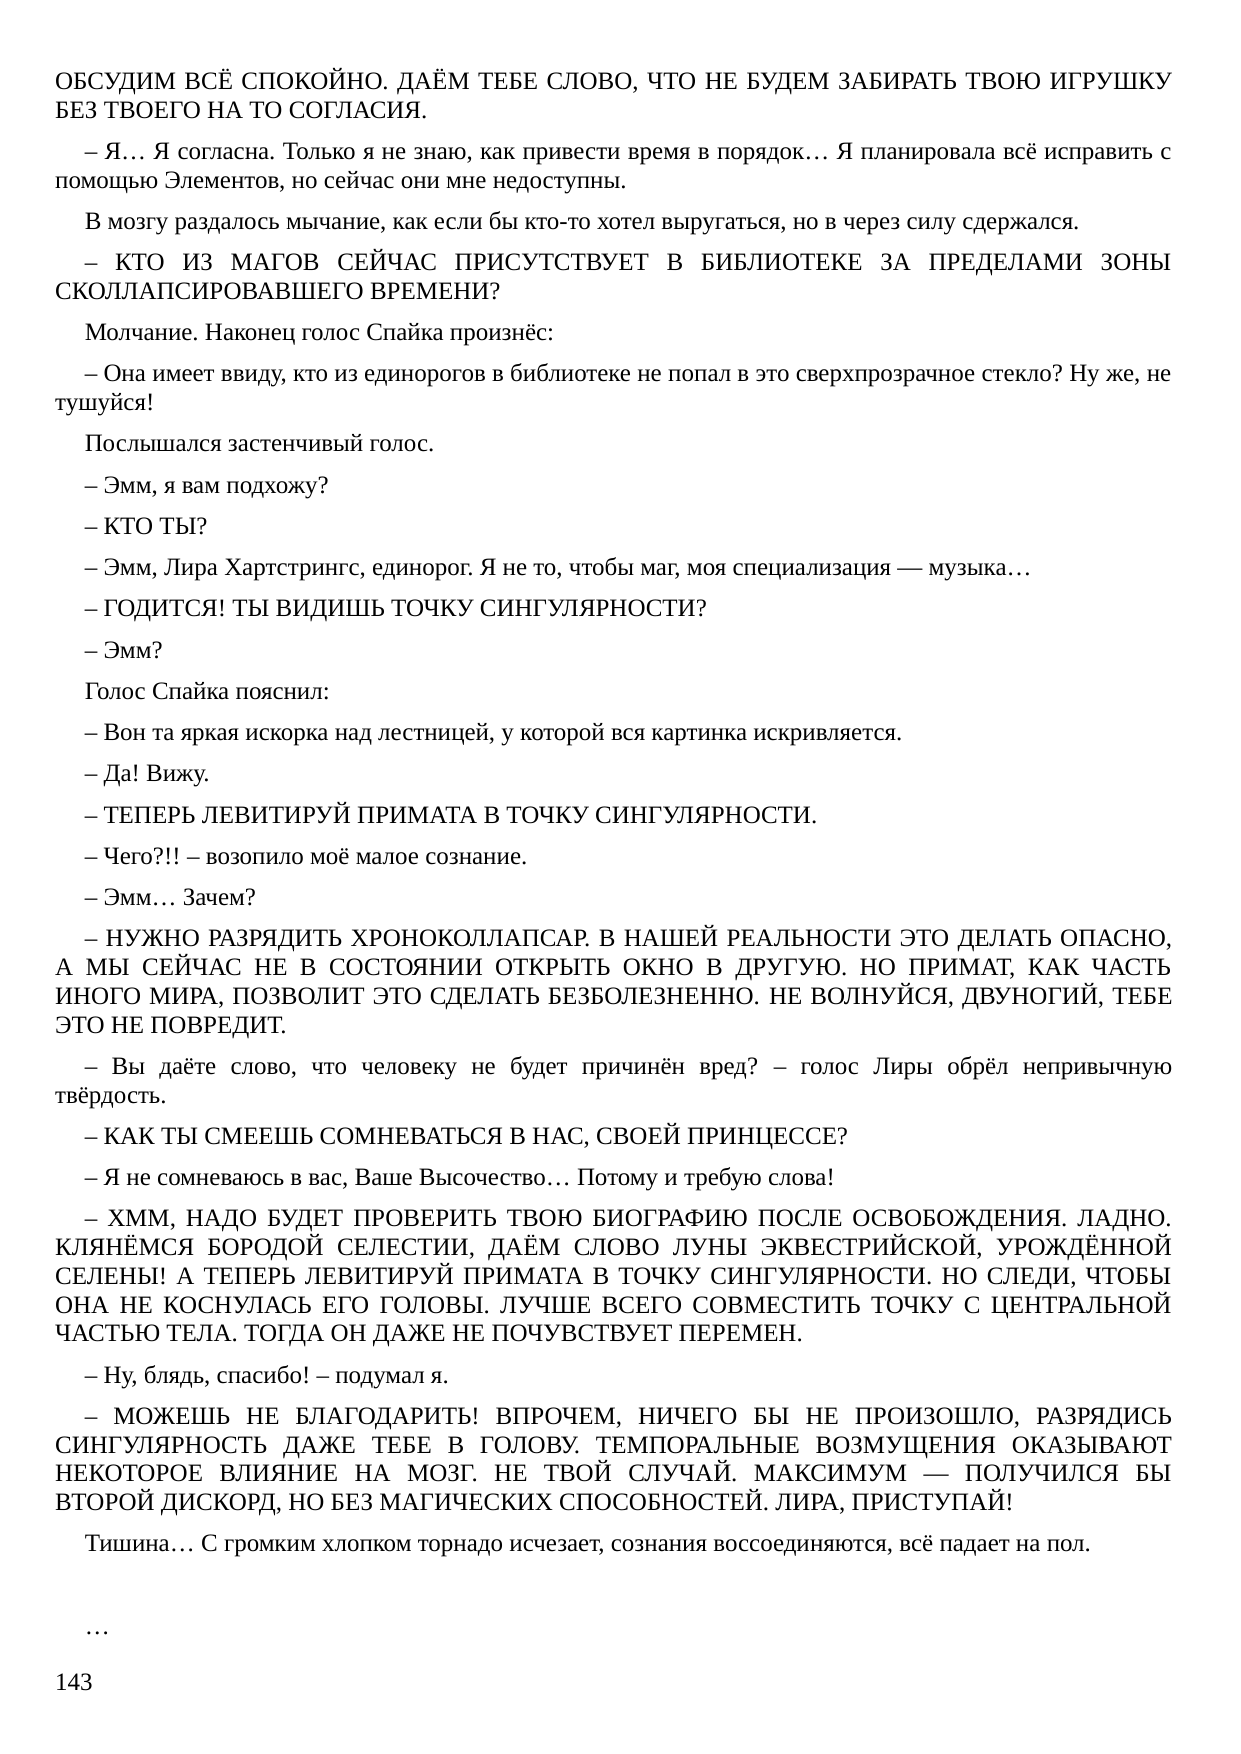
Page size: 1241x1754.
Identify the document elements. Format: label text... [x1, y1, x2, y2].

text – Эмм, Лира Хартстрингс, единорог. Я не то, чтобы маг, моя специализация — музыка… [55, 552, 1173, 581]
text – Эмм… Зачем? [55, 882, 1173, 911]
text – Чего?!! – возопило моё малое сознание. [55, 841, 1173, 870]
text – Я… Я согласна. Только я не знаю, как привести время в порядок… Я планировала всё исправить с помощью Элементов, но сейчас они мне недоступны. [55, 136, 1173, 193]
text – Ну, блядь, спасибо! – подумал я. [55, 1360, 1173, 1388]
text – Она имеет ввиду, кто из единорогов в библиотеке не попал в это сверхпрозрачное стекло? Ну же, не тушуйся! [55, 358, 1173, 416]
text – Эмм, я вам подхожу? [55, 470, 1173, 498]
text – КТО ИЗ МАГОВ СЕЙЧАС ПРИСУТСТВУЕТ В БИБЛИОТЕКЕ ЗА ПРЕДЕЛАМИ ЗОНЫ СКОЛЛАПСИРОВАВШЕГО ВРЕМЕНИ? [55, 247, 1173, 305]
text – Вон та яркая искорка над лестницей, у которой вся картинка искривляется. [55, 717, 1173, 746]
text Голос Спайка пояснил: [55, 676, 1173, 705]
text В мозгу раздалось мычание, как если бы кто-то хотел выругаться, но в через силу сдержался. [55, 206, 1173, 235]
text – КАК ТЫ СМЕЕШЬ СОМНЕВАТЬСЯ В НАС, СВОЕЙ ПРИНЦЕССЕ? [55, 1121, 1173, 1150]
text ОБСУДИМ ВСЁ СПОКОЙНО. ДАЁМ ТЕБЕ СЛОВО, ЧТО НЕ БУДЕМ ЗАБИРАТЬ ТВОЮ ИГРУШКУ БЕЗ ТВОЕГО НА ТО СОГЛАСИЯ. [55, 66, 1173, 123]
text – ХММ, НАДО БУДЕТ ПРОВЕРИТЬ ТВОЮ БИОГРАФИЮ ПОСЛЕ ОСВОБОЖДЕНИЯ. ЛАДНО. КЛЯНЁМСЯ БОРОДОЙ СЕЛЕСТИИ, ДАЁМ СЛОВО ЛУНЫ ЭКВЕСТРИЙСКОЙ, УРОЖДЁННОЙ СЕЛЕНЫ! А ТЕПЕРЬ ЛЕВИТИРУЙ ПРИМАТА В ТОЧКУ СИНГУЛЯРНОСТИ. НО СЛЕДИ, ЧТОБЫ ОНА НЕ КОСНУЛАСЬ ЕГО ГОЛОВЫ. ЛУЧШЕ ВСЕГО СОВМЕСТИТЬ ТОЧКУ С ЦЕНТРАЛЬНОЙ ЧАСТЬЮ ТЕЛА. ТОГДА ОН ДАЖЕ НЕ ПОЧУВСТВУЕТ ПЕРЕМЕН. [55, 1203, 1173, 1347]
text Послышался застенчивый голос. [55, 428, 1173, 457]
text … [55, 1611, 1173, 1640]
text – Да! Вижу. [55, 758, 1173, 787]
text – ГОДИТСЯ! ТЫ ВИДИШЬ ТОЧКУ СИНГУЛЯРНОСТИ? [55, 593, 1173, 622]
text – НУЖНО РАЗРЯДИТЬ ХРОНОКОЛЛАПСАР. В НАШЕЙ РЕАЛЬНОСТИ ЭТО ДЕЛАТЬ ОПАСНО, А МЫ СЕЙЧАС НЕ В СОСТОЯНИИ ОТКРЫТЬ ОКНО В ДРУГУЮ. НО ПРИМАТ, КАК ЧАСТЬ ИНОГО МИРА, ПОЗВОЛИТ ЭТО СДЕЛАТЬ БЕЗБОЛЕЗНЕННО. НЕ ВОЛНУЙСЯ, ДВУНОГИЙ, ТЕБЕ ЭТО НЕ ПОВРЕДИТ. [55, 923, 1173, 1038]
text Молчание. Наконец голос Спайка произнёс: [55, 317, 1173, 346]
text – КТО ТЫ? [55, 511, 1173, 540]
text – ТЕПЕРЬ ЛЕВИТИРУЙ ПРИМАТА В ТОЧКУ СИНГУЛЯРНОСТИ. [55, 800, 1173, 828]
text Тишина… С громким хлопком торнадо исчезает, сознания воссоединяются, всё падает на пол. [55, 1528, 1173, 1557]
text – МОЖЕШЬ НЕ БЛАГОДАРИТЬ! ВПРОЧЕМ, НИЧЕГО БЫ НЕ ПРОИЗОШЛО, РАЗРЯДИСЬ СИНГУЛЯРНОСТЬ ДАЖЕ ТЕБЕ В ГОЛОВУ. ТЕМПОРАЛЬНЫЕ ВОЗМУЩЕНИЯ ОКАЗЫВАЮТ НЕКОТОРОЕ ВЛИЯНИЕ НА МОЗГ. НЕ ТВОЙ СЛУЧАЙ. МАКСИМУМ — ПОЛУЧИЛСЯ БЫ ВТОРОЙ ДИСКОРД, НО БЕЗ МАГИЧЕСКИХ СПОСОБНОСТЕЙ. ЛИРА, ПРИСТУПАЙ! [55, 1401, 1173, 1516]
text – Эмм? [55, 635, 1173, 663]
text – Я не сомневаюсь в вас, Ваше Высочество… Потому и требую слова! [55, 1162, 1173, 1191]
text – Вы даёте слово, что человеку не будет причинён вред? – голос Лиры обрёл непривычную твёрдость. [55, 1051, 1173, 1108]
